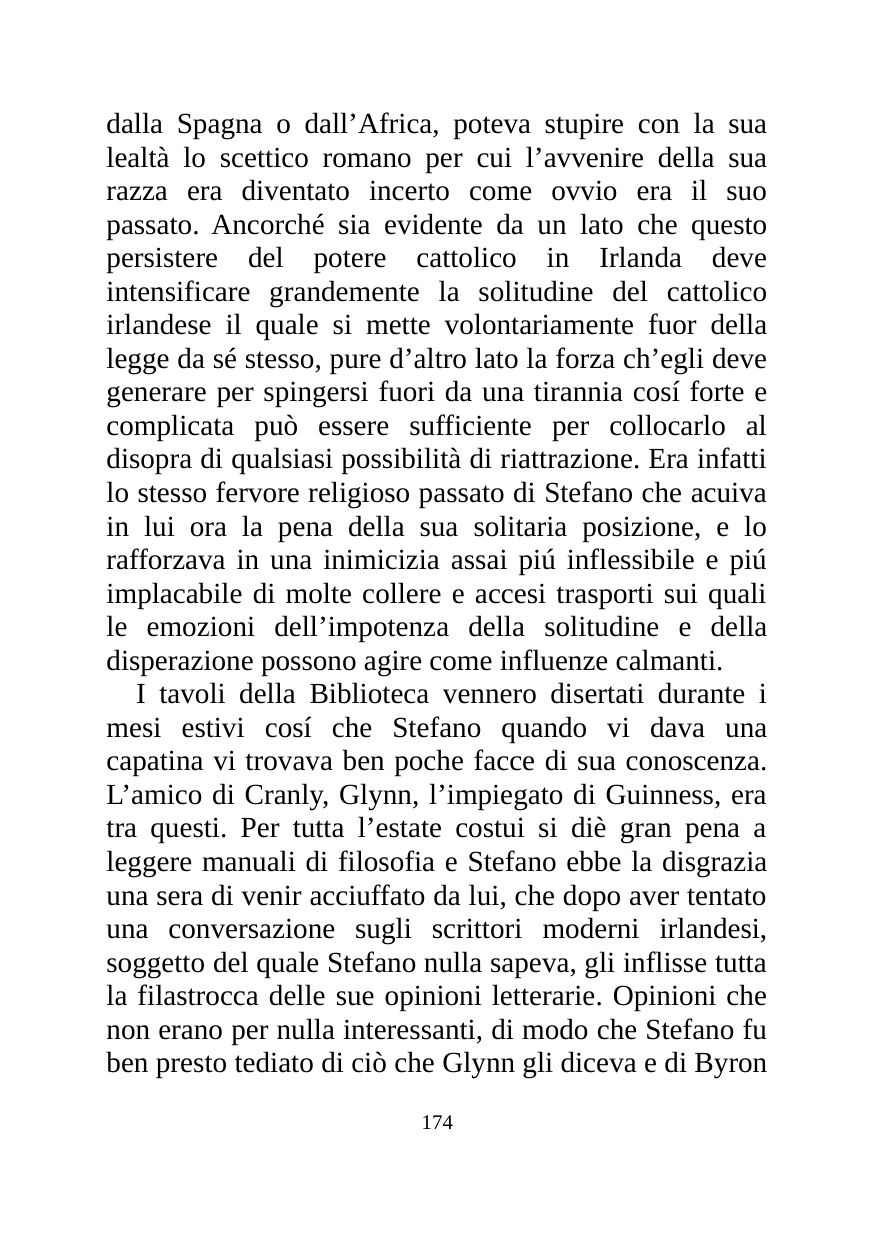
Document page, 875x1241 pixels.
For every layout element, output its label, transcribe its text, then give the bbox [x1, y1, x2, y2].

text I tavoli della Biblioteca vennero disertati durante i mesi estivi cosí che Stefano quando vi dava una capatina vi trovava ben poche facce di sua conoscenza. L’amico di Cranly, Glynn, l’impiegato di Guinness, era tra questi. Per tutta l’estate costui si diè gran pena a leggere manuali di filosofia e Stefano ebbe la disgrazia una sera di venir acciuffato da lui, che dopo aver tentato una conversazione sugli scrittori moderni irlandesi, soggetto del quale Stefano nulla sapeva, gli inflisse tutta la filastrocca delle sue opinioni letterarie. Opinioni che non erano per nulla interessanti, di modo che Stefano fu ben presto tediato di ciò che Glynn gli diceva e di Byron [106, 676, 768, 1079]
text dalla Spagna o dall’Africa, poteva stupire con la sua lealtà lo scettico romano per cui l’avvenire della sua razza era diventato incerto come ovvio era il suo passato. Ancorché sia evidente da un lato che questo persistere del potere cattolico in Irlanda deve intensificare grandemente la solitudine del cattolico irlandese il quale si mette volontariamente fuor della legge da sé stesso, pure d’altro lato la forza ch’egli deve generare per spingersi fuori da una tirannia cosí forte e complicata può essere sufficiente per collocarlo al disopra di qualsiasi possibilità di riattrazione. Era infatti lo stesso fervore religioso passato di Stefano che acuiva in lui ora la pena della sua solitaria posizione, e lo rafforzava in una inimicizia assai piú inflessibile e piú implacabile di molte collere e accesi trasporti sui quali le emozioni dell’impotenza della solitudine e della disperazione possono agire come influenze calmanti. [106, 106, 768, 676]
